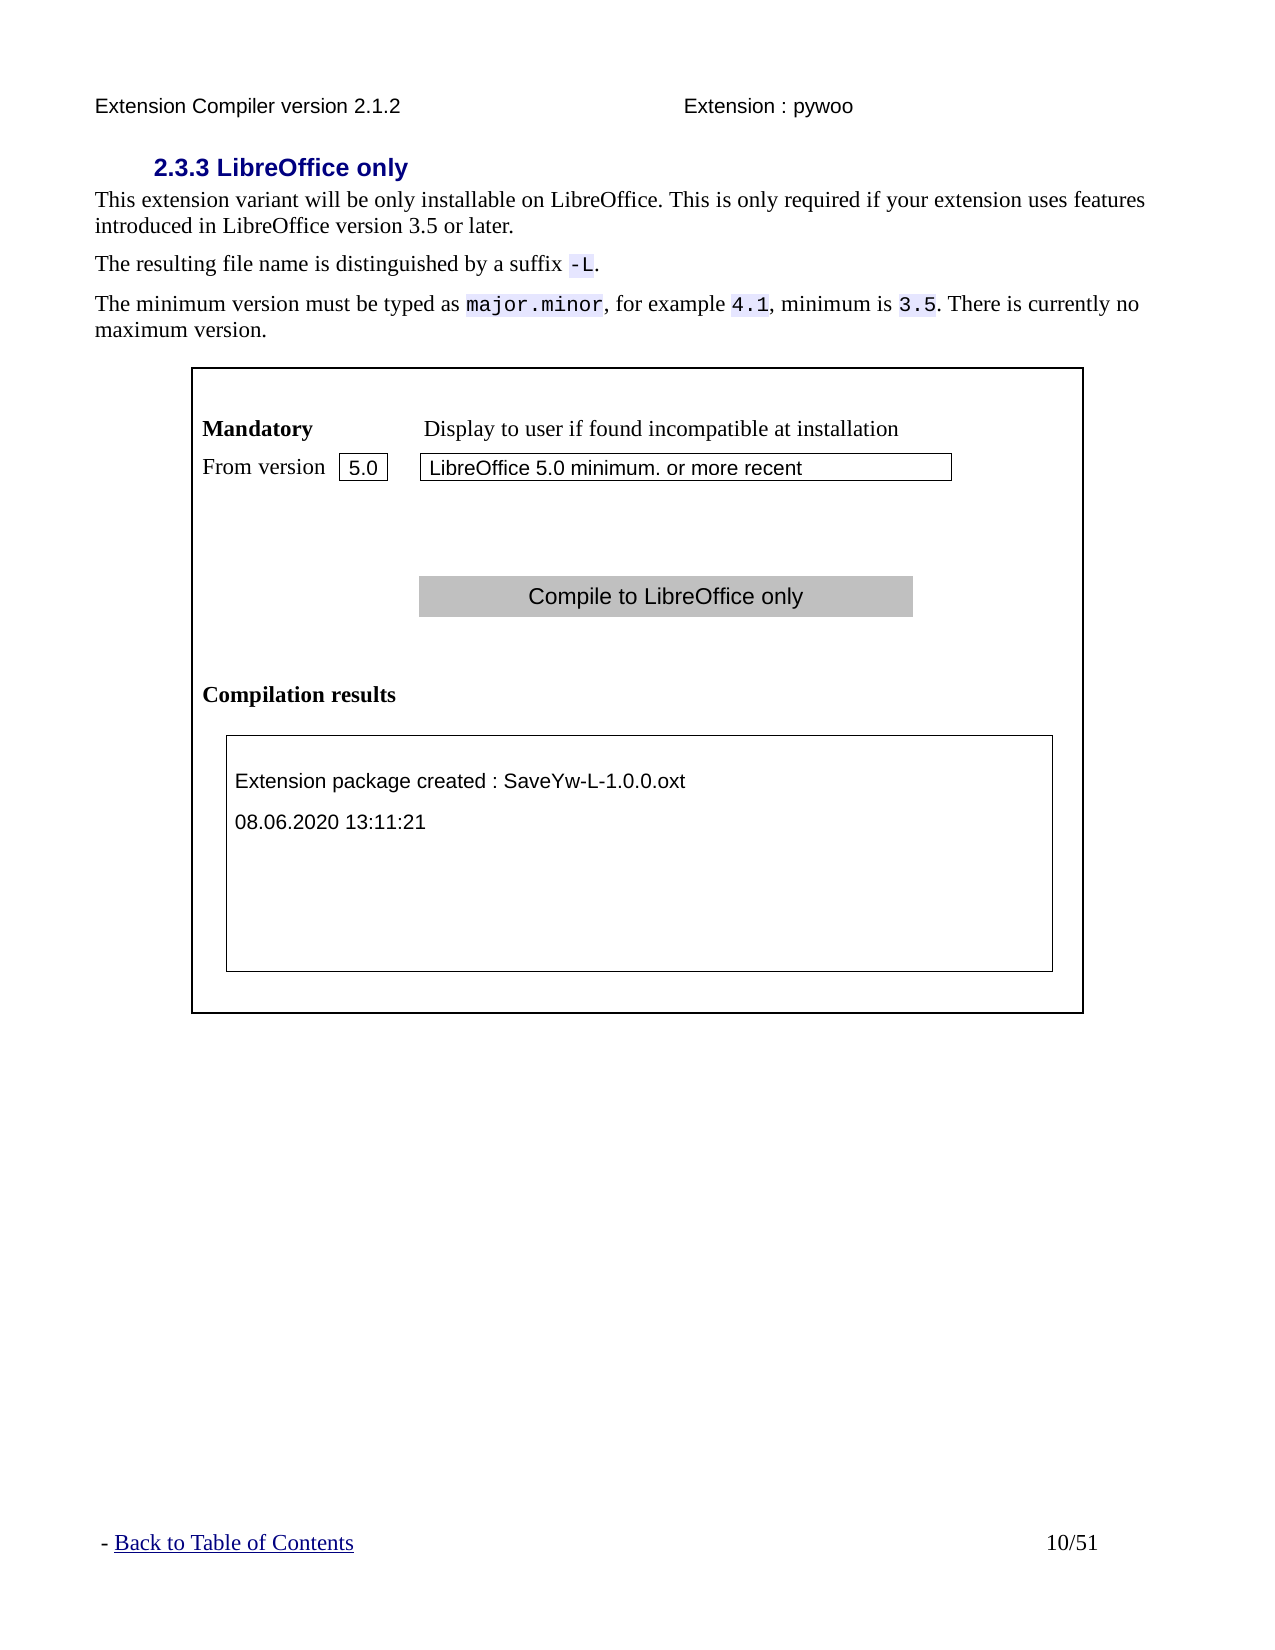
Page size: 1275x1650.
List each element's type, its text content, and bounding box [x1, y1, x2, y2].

text Compilation results [202, 682, 1073, 708]
text From version [202, 454, 339, 480]
text The resulting file name is distinguished by a suffix -L. [94, 251, 1181, 278]
text The minimum version must be typed as major.minor, for example 4.1, minimum is 3.5. There is currently no maximum version. [94, 290, 1181, 343]
subtitle LibreOffice only [153, 153, 1181, 181]
text [952, 454, 1073, 480]
text Mandatory Display to user if found incompatible at installation [202, 416, 1073, 442]
text This extension variant will be only installable on LibreOffice. This is only required if your extension uses features introduced in LibreOffice version 3.5 or later. [94, 187, 1181, 238]
text [388, 454, 420, 480]
